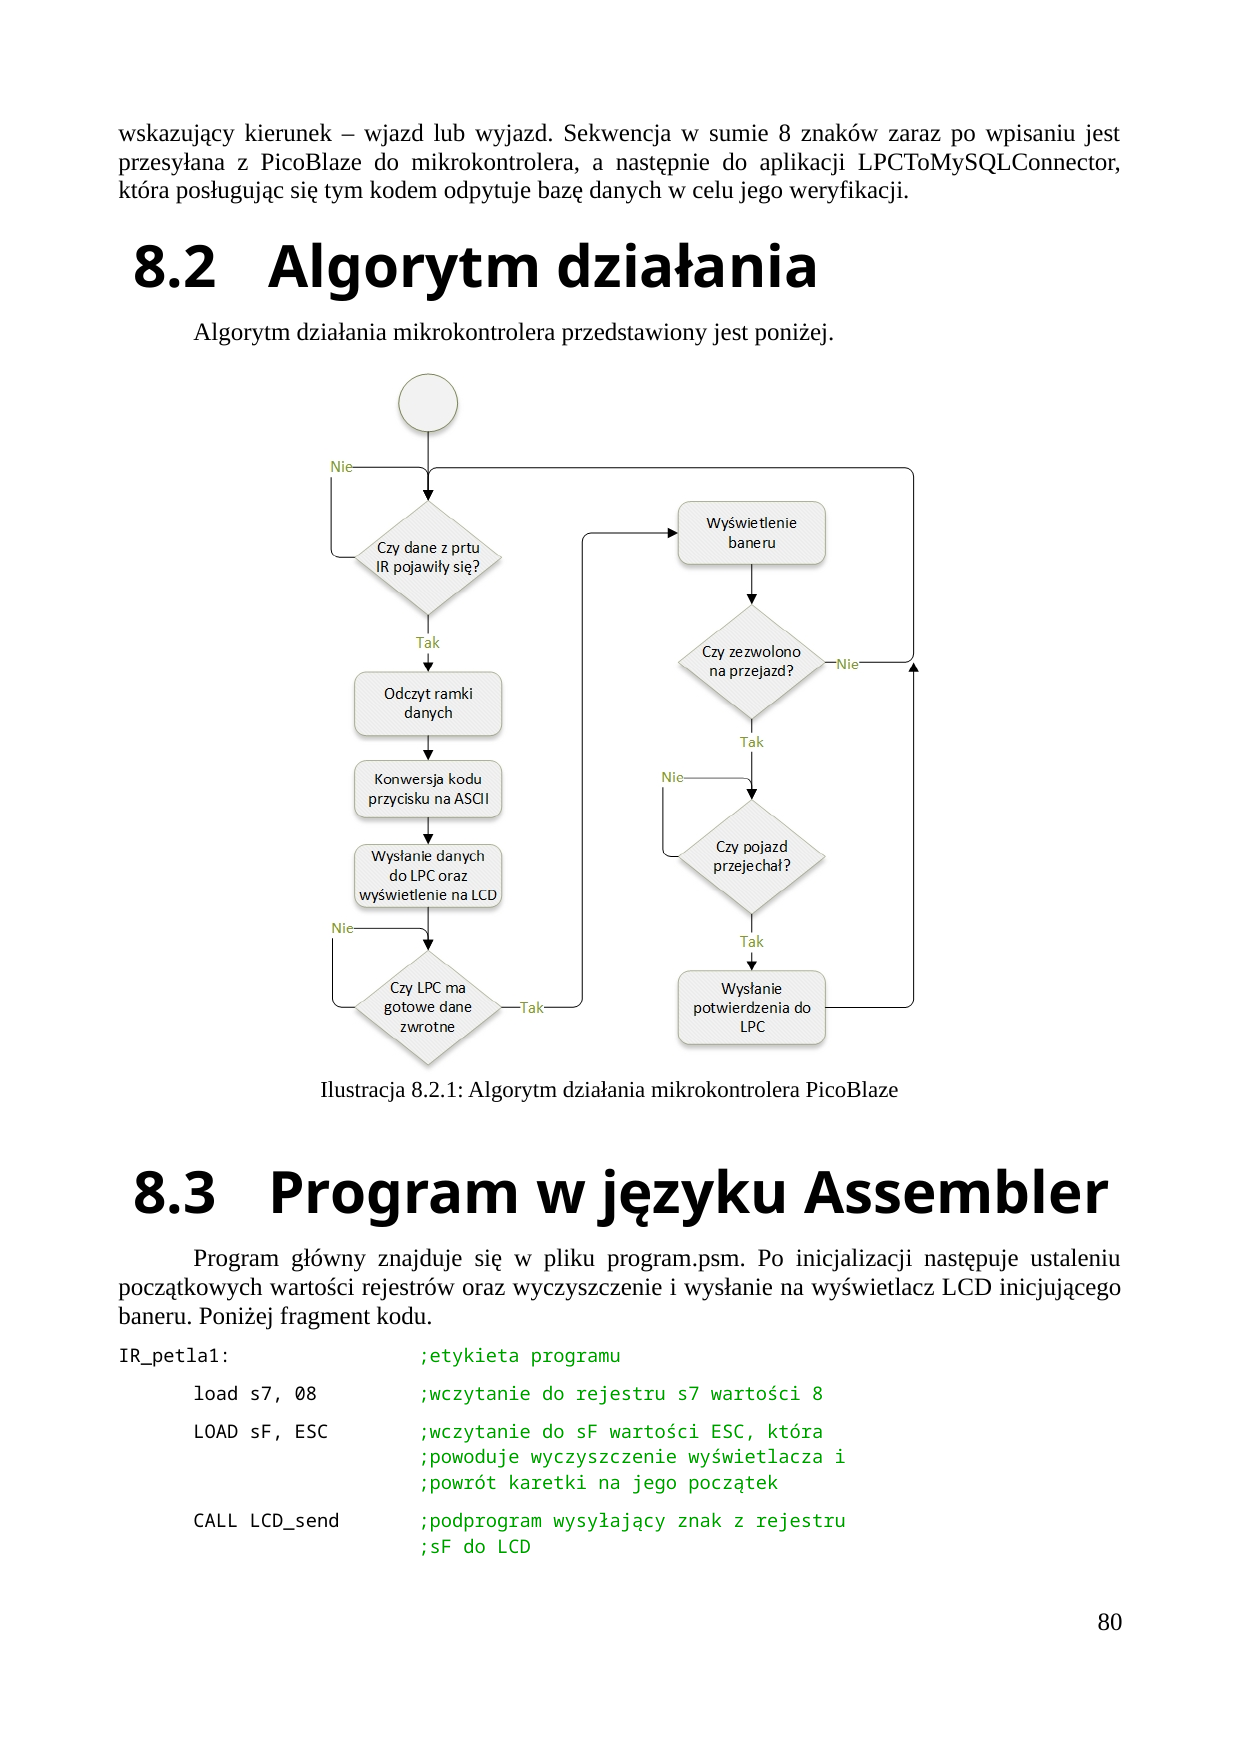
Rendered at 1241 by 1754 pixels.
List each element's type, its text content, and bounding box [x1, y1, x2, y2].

subtitle Algorytm działania [118, 225, 1122, 305]
text Ilustracja 8.2.1: Algorytm działania mikrokontrolera PicoBlaze [320, 1076, 920, 1102]
text load s7, 08 ;wczytanie do rejestru s7 wartości 8 [118, 1380, 1122, 1406]
text IR_petla1: ;etykieta programu [118, 1342, 1122, 1368]
text Program główny znajduje się w pliku program.psm. Po inicjalizacji następuje ustaleniu początkowych wartości rejestrów oraz wyczyszczenie i wysłanie na wyświetlacz LCD inicjującego baneru. Poniżej fragment kodu. [118, 1243, 1122, 1330]
text CALL LCD_send ;podprogram wysyłający znak z rejestru ;sF do LCD [118, 1507, 1122, 1558]
subtitle Program w języku Assembler [118, 1152, 1122, 1231]
text Algorytm działania mikrokontrolera przedstawiony jest poniżej. [118, 317, 1122, 346]
picture [320, 371, 920, 1076]
text wskazujący kierunek – wjazd lub wyjazd. Sekwencja w sumie 8 znaków zaraz po wpisaniu jest przesyłana z PicoBlaze do mikrokontrolera, a następnie do aplikacji LPCToMySQLConnector, która posługując się tym kodem odpytuje bazę danych w celu jego weryfikacji. [118, 118, 1122, 204]
text LOAD sF, ESC ;wczytanie do sF wartości ESC, która ;powoduje wyczyszczenie wyświetlacza i ;powrót karetki na jego początek [118, 1418, 1122, 1495]
